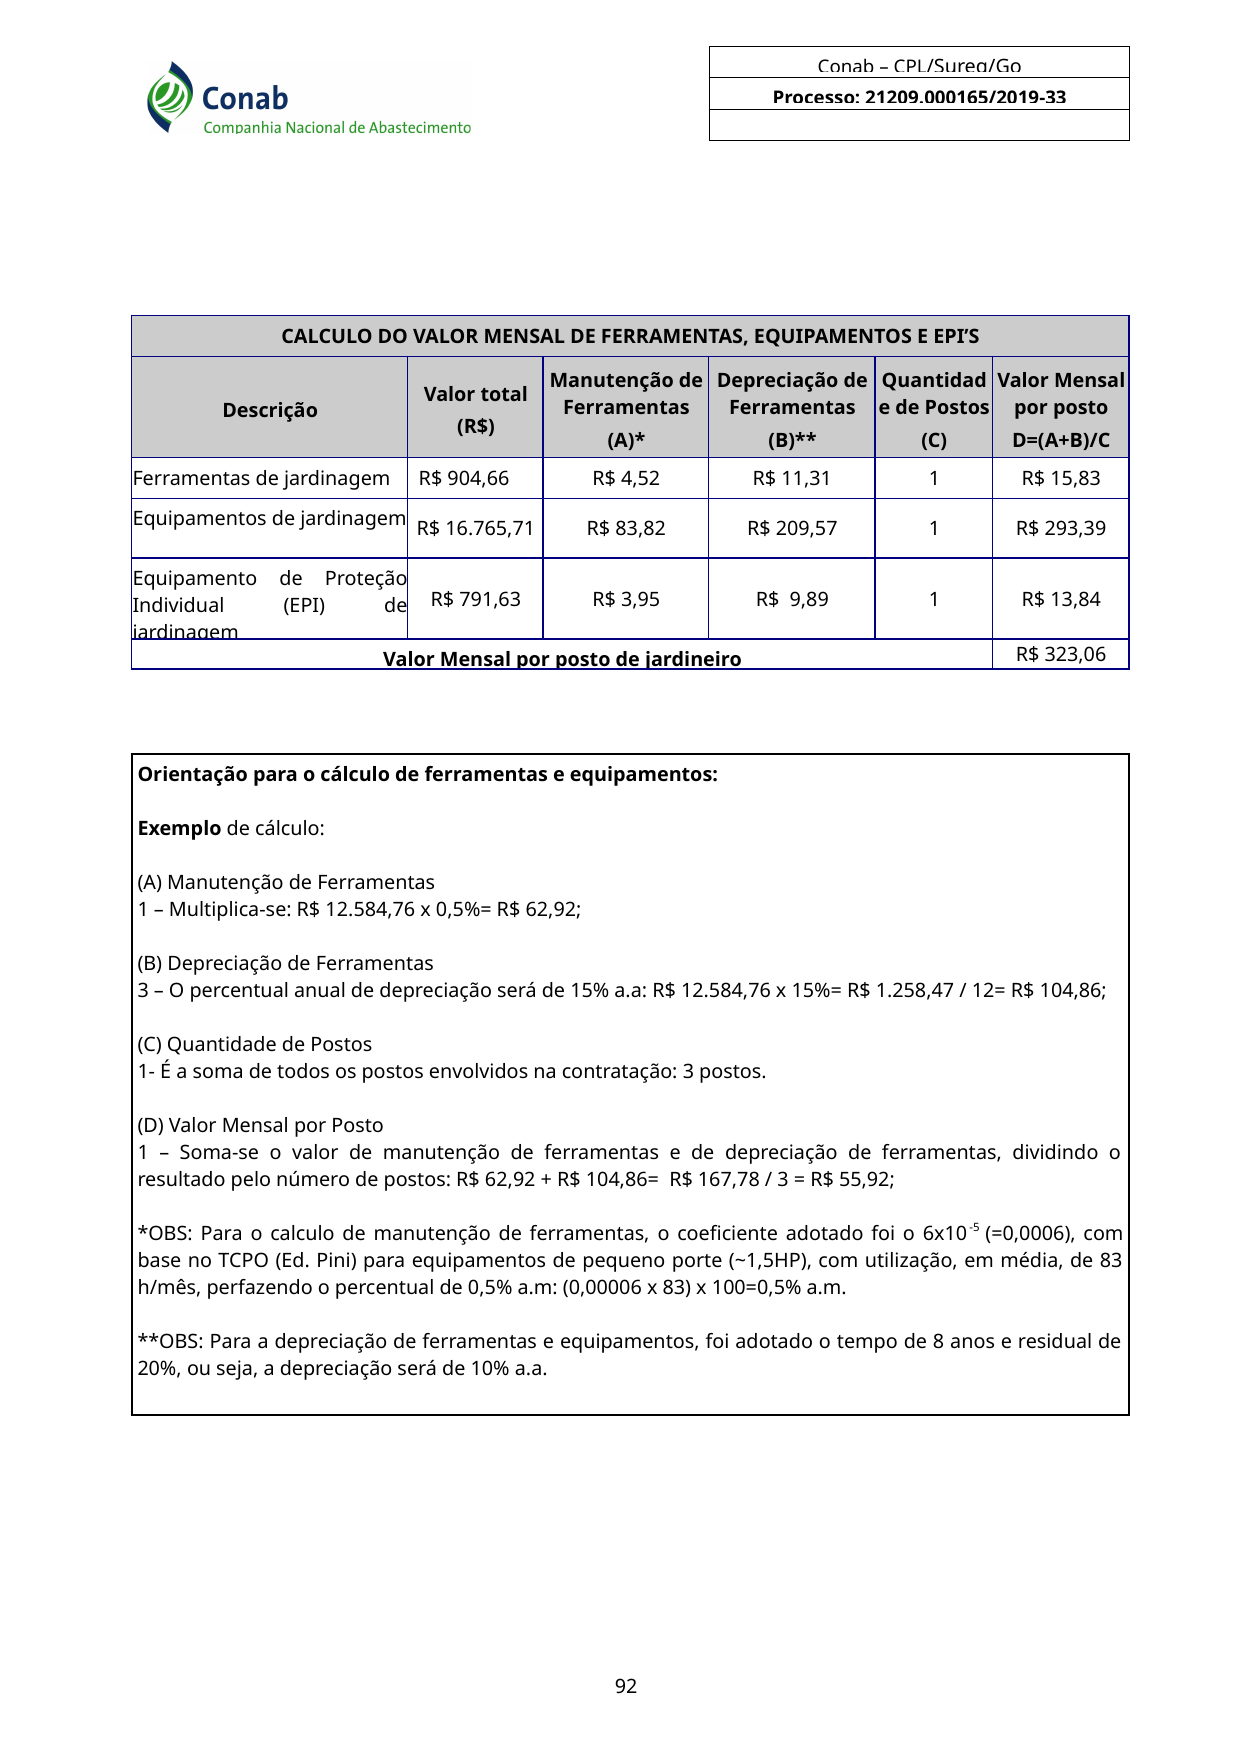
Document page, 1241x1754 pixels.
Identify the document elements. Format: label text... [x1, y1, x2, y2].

table_cell Equipamentos de jardinagem [132, 499, 407, 557]
table_cell R$ 4,52 [544, 458, 708, 497]
table_cell Depreciação de Ferramentas (B)** [709, 357, 874, 457]
table_cell 1 [876, 458, 992, 497]
table_cell R$ 323,06 [993, 640, 1128, 668]
table_cell Descrição [132, 357, 407, 457]
table_cell Manutenção de Ferramentas (A)* [544, 357, 708, 457]
table_cell Ferramentas de jardinagem [132, 458, 407, 497]
table_cell Valor Mensal por posto de jardineiro [132, 640, 992, 668]
table_cell Equipamento de Proteção Individual (EPI) de jardinagem [132, 559, 407, 638]
table_cell Valor total (R$) [408, 357, 542, 457]
table_cell R$ 904,66 [408, 458, 542, 497]
table_cell R$ 11,31 [709, 458, 874, 497]
table_cell Quantidade de Postos (C) [876, 357, 992, 457]
picture [147, 61, 471, 134]
table_cell R$ 791,63 [408, 559, 542, 638]
table_cell 1 [876, 559, 992, 638]
table_cell R$ 3,95 [544, 559, 708, 638]
table_cell R$ 209,57 [709, 499, 874, 557]
table_cell 1 [876, 499, 992, 557]
table_cell R$ 15,83 [993, 458, 1128, 497]
table_header Orientação para o cálculo de ferramentas e equipamentos: Exemplo de cálculo: (A) Manutenção de Ferramentas 1 – Multiplica-se: R$ 12.584,76 x 0,5%= R$ 62,92; (B) Depreciação de Ferramentas 3 – O percentual anual de depreciação será de 15% a.a: R$ 12.584,76 x 15%= R$ 1.258,47 / 12= R$ 104,86; (C) Quantidade de Postos 1- É a soma de todos os postos envolvidos na contratação: 3 postos. (D) Valor Mensal por Posto 1 – Soma-se o valor de manutenção de ferramentas e de depreciação de ferramentas, dividindo o resultado pelo número de postos: R$ 62,92 + R$ 104,86= R$ 167,78 / 3 = R$ 55,92; *OBS: Para o calculo de manutenção de ferramentas, o coeficiente adotado foi o 6x10-5 (=0,0006), com base no TCPO (Ed. Pini) para equipamentos de pequeno porte (~1,5HP), com utilização, em média, de 83 h/mês, perfazendo o percentual de 0,5% a.m: (0,00006 x 83) x 100=0,5% a.m. **OBS: Para a depreciação de ferramentas e equipamentos, foi adotado o tempo de 8 anos e residual de 20%, ou seja, a depreciação será de 10% a.a. [133, 755, 1128, 1414]
table_cell Valor Mensal por posto D=(A+B)/C [993, 357, 1128, 457]
table_cell R$ 293,39 [993, 499, 1128, 557]
table_cell R$ 83,82 [544, 499, 708, 557]
table_cell R$ 13,84 [993, 559, 1128, 638]
table_header CALCULO DO VALOR MENSAL DE FERRAMENTAS, EQUIPAMENTOS E EPI’S [132, 316, 1128, 356]
table_cell R$ 9,89 [709, 559, 874, 638]
table_cell R$ 16.765,71 [408, 499, 542, 557]
